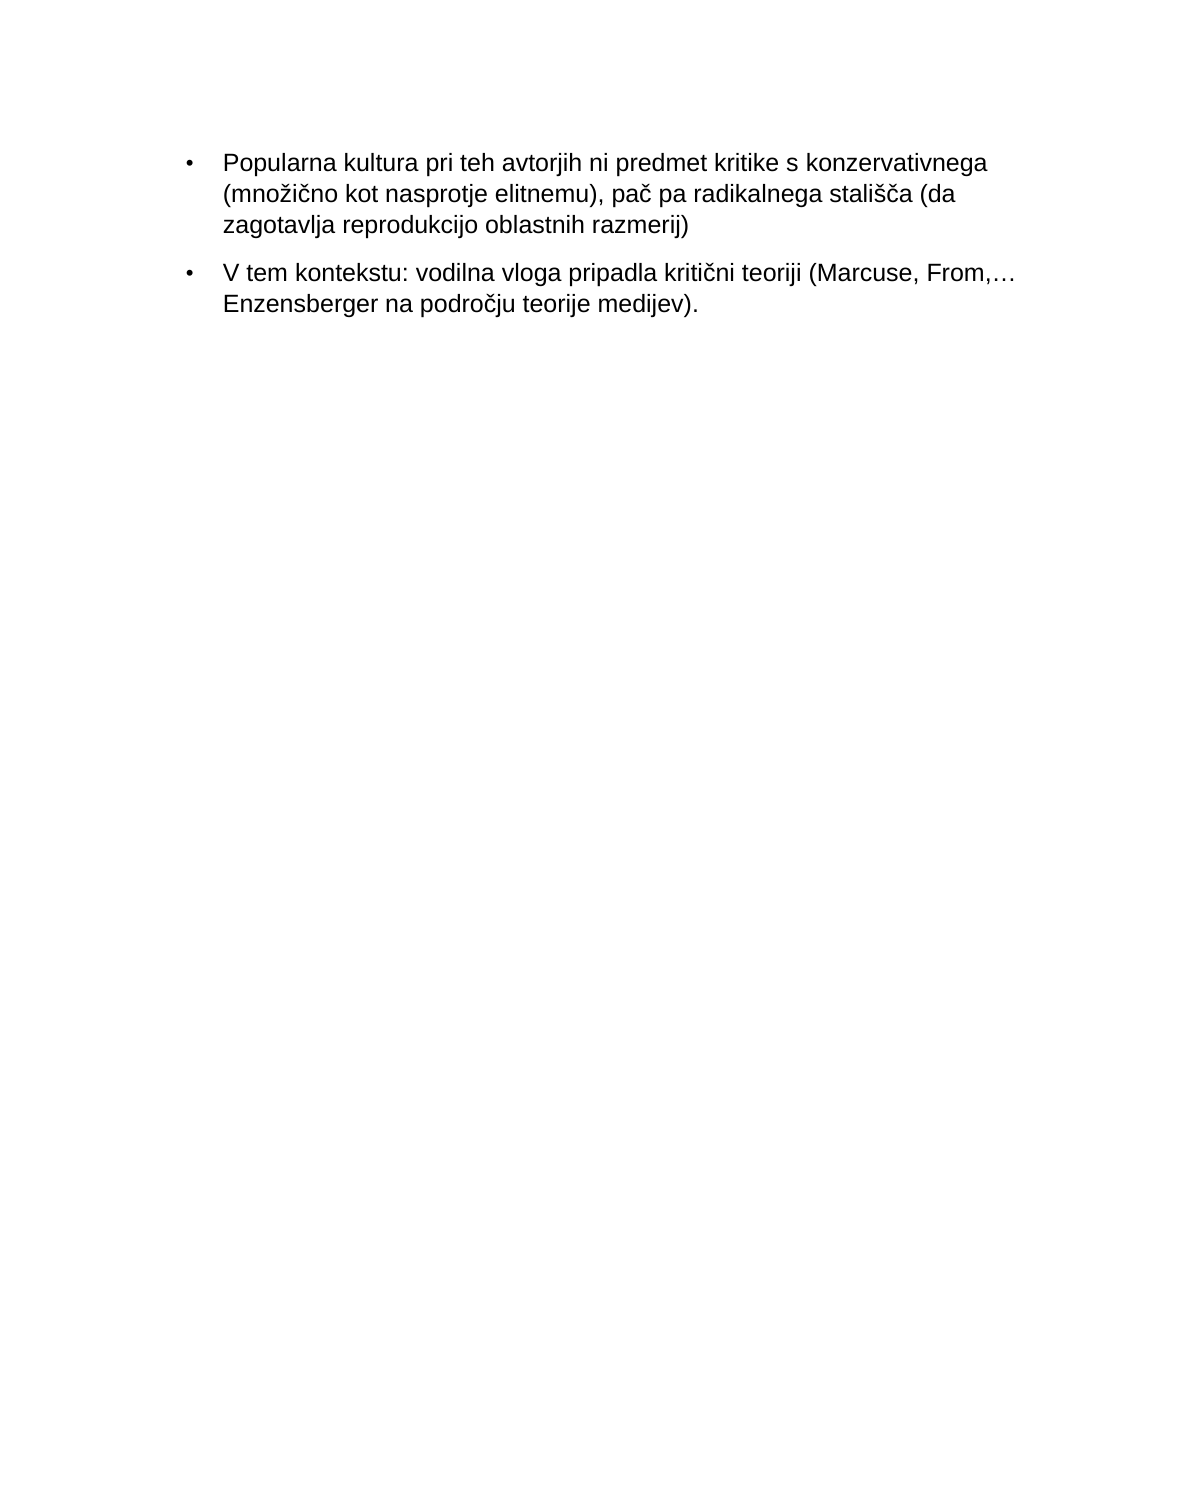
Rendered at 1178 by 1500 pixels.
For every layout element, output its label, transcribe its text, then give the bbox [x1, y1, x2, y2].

list V tem kontekstu: vodilna vloga pripadla kritični teoriji (Marcuse, From,…Enzensberger na področju teorije medijev). [185, 257, 1029, 317]
list Popularna kultura pri teh avtorjih ni predmet kritike s konzervativnega (množično kot nasprotje elitnemu), pač pa radikalnega stališča (da zagotavlja reprodukcijo oblastnih razmerij) [185, 148, 1029, 238]
